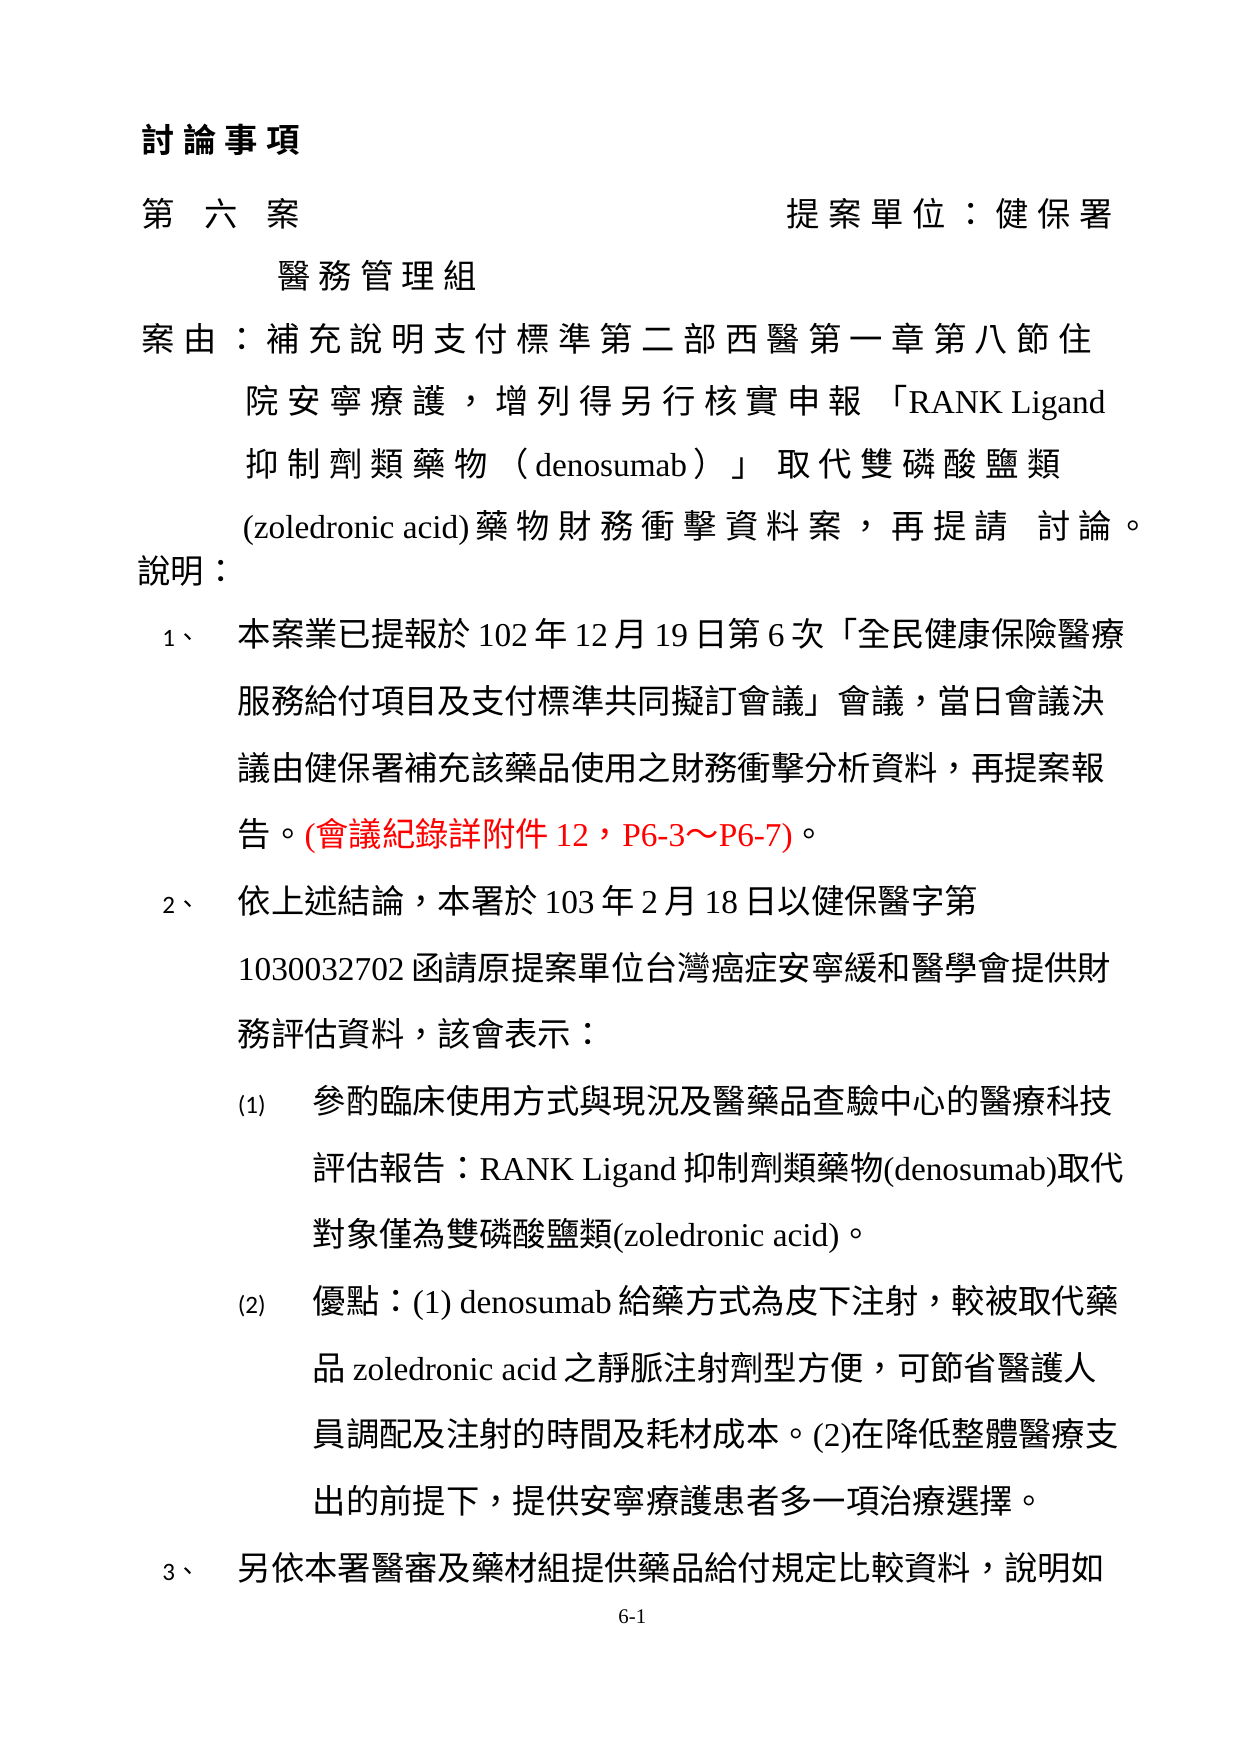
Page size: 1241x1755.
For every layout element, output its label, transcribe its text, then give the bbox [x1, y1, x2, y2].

text 第 六 案 提案單位：健保署醫務管理組 [137, 170, 1127, 295]
text 案由：補充說明支付標準第二部西醫第一章第八節住院安寧療護，增列得另行核實申報「RANK Ligand抑制劑類藥物（denosumab）」取代雙磷酸鹽類(zoledronic acid)藥物財務衝擊資料案，再提請 討論。 [137, 295, 1127, 545]
list 依上述結論，本署於103年2月18日以健保醫字第1030032702函請原提案單位台灣癌症安寧緩和醫學會提供財務評估資料，該會表示： [162, 860, 1127, 1060]
list 參酌臨床使用方式與現況及醫藥品查驗中心的醫療科技評估報告：RANK Ligand抑制劑類藥物(denosumab)取代對象僅為雙磷酸鹽類(zoledronic acid)。 [238, 1060, 1127, 1260]
text 討論事項 [137, 96, 1127, 159]
list 優點：(1) denosumab給藥方式為皮下注射，較被取代藥品zoledronic acid之靜脈注射劑型方便，可節省醫護人員調配及注射的時間及耗材成本。(2)在降低整體醫療支出的前提下，提供安寧療護患者多一項治療選擇。 [238, 1260, 1127, 1527]
list 本案業已提報於102年12月19日第6次「全民健康保險醫療服務給付項目及支付標準共同擬訂會議」會議，當日會議決議由健保署補充該藥品使用之財務衝擊分析資料，再提案報告。(會議紀錄詳附件12，P6-3～P6-7)。 [162, 593, 1127, 860]
text 說明： [137, 545, 1127, 593]
list 另依本署醫審及藥材組提供藥品給付規定比較資料，說明如下： [162, 1527, 1127, 1593]
